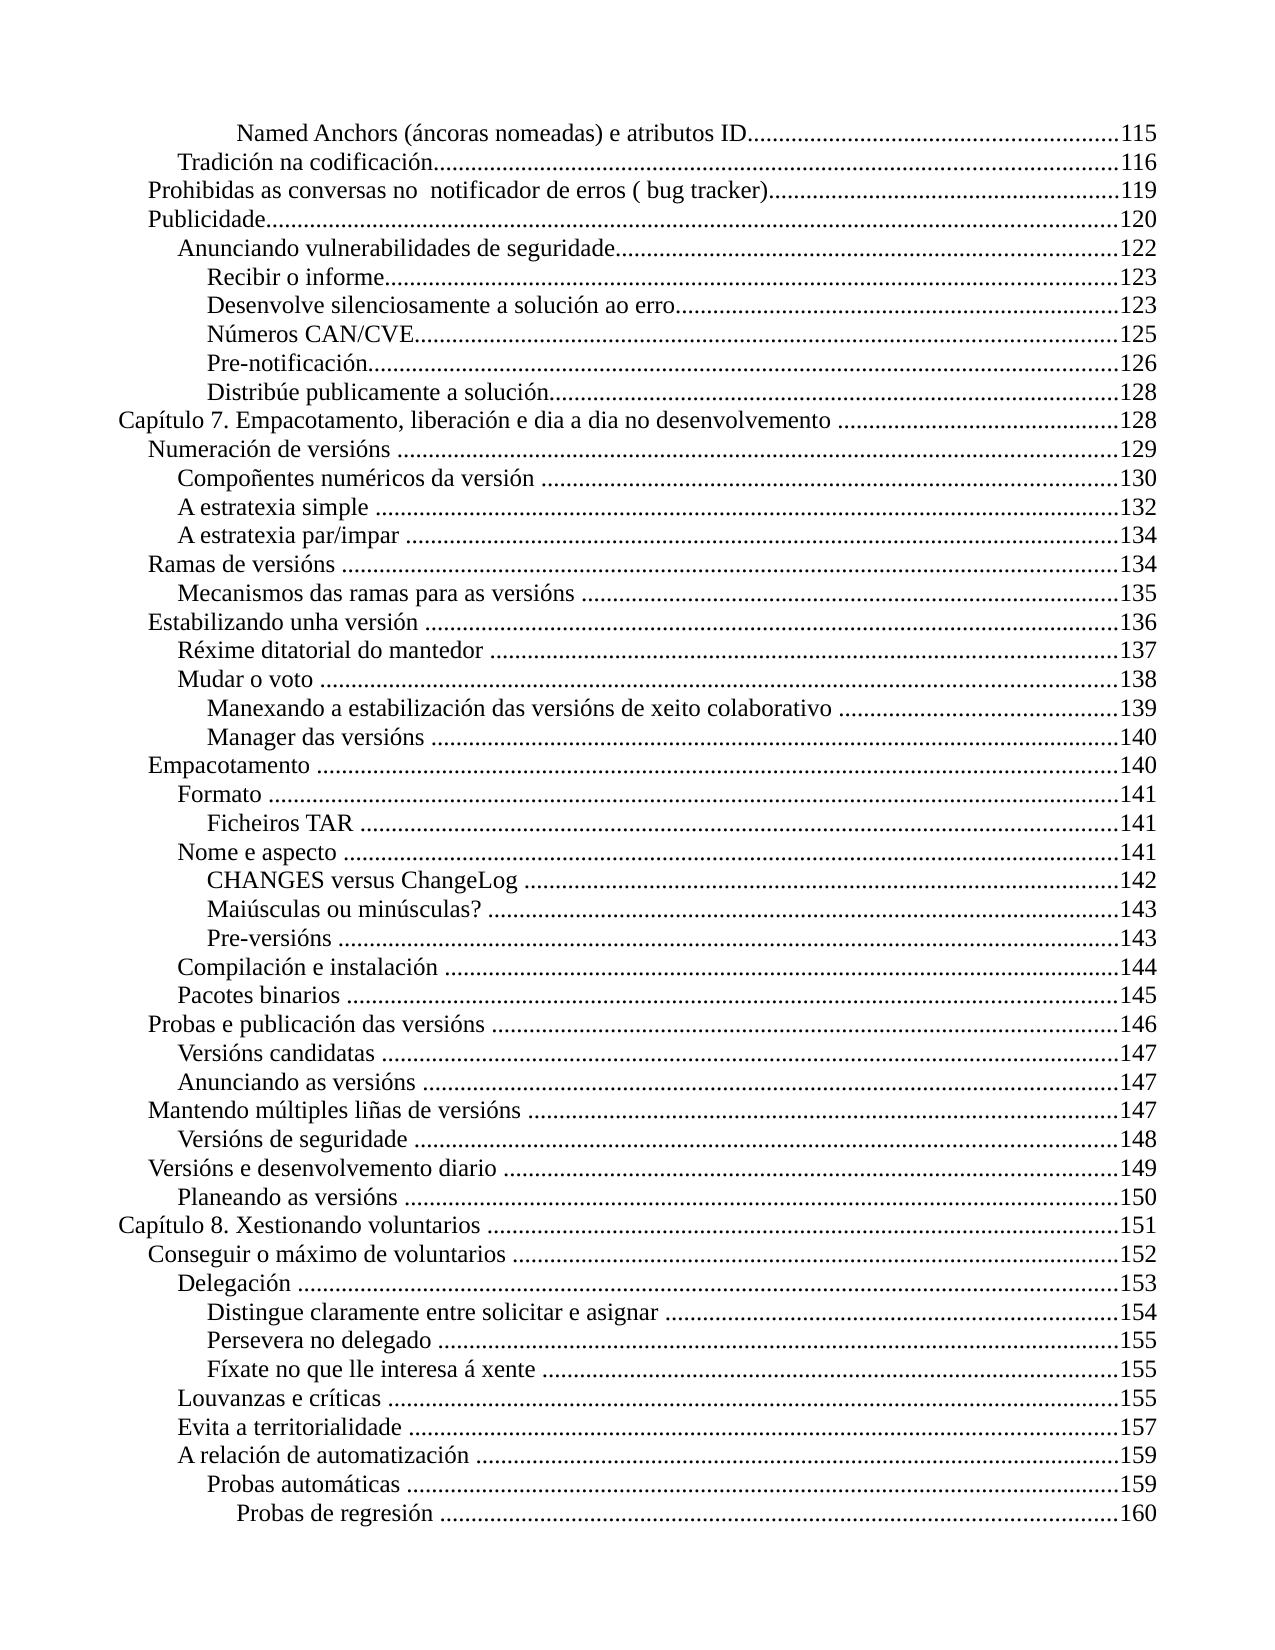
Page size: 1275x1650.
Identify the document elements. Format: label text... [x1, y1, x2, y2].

text Ramas de versións 134 [148, 549, 1157, 578]
text Evita a territorialidade 157 [177, 1412, 1157, 1441]
text Publicidade 120 [148, 204, 1157, 233]
text Números CAN/CVE 125 [207, 319, 1157, 348]
text Compoñentes numéricos da versión 130 [177, 463, 1157, 492]
text Mantendo múltiples liñas de versións 147 [148, 1096, 1157, 1124]
text Capítulo 7. Empacotamento, liberación e dia a dia no desenvolvemento 128 [118, 406, 1157, 434]
text Versións e desenvolvemento diario 149 [148, 1153, 1157, 1182]
text Distingue claramente entre solicitar e asignar 154 [207, 1297, 1157, 1326]
text Persevera no delegado 155 [207, 1326, 1157, 1354]
text Numeración de versións 129 [148, 434, 1157, 463]
text Distribúe publicamente a solución 128 [207, 377, 1157, 406]
text Recibir o informe 123 [207, 262, 1157, 291]
text Maiúsculas ou minúsculas? 143 [207, 894, 1157, 923]
text Pre-versións 143 [207, 923, 1157, 952]
text Ficheiros TAR 141 [207, 808, 1157, 837]
text Manager das versións 140 [207, 722, 1157, 751]
text Estabilizando unha versión 136 [148, 607, 1157, 636]
text Formato 141 [177, 779, 1157, 808]
text Réxime ditatorial do mantedor 137 [177, 636, 1157, 664]
text Probas de regresión 160 [236, 1498, 1157, 1527]
text Planeando as versións 150 [177, 1182, 1157, 1211]
text Prohibidas as conversas no notificador de erros ( bug tracker) 119 [148, 176, 1157, 204]
text CHANGES versus ChangeLog 142 [207, 866, 1157, 894]
text Versións candidatas 147 [177, 1038, 1157, 1067]
text Anunciando vulnerabilidades de seguridade 122 [177, 233, 1157, 262]
text Louvanzas e críticas 155 [177, 1383, 1157, 1412]
text Probas e publicación das versións 146 [148, 1009, 1157, 1038]
text Conseguir o máximo de voluntarios 152 [148, 1239, 1157, 1268]
text Delegación 153 [177, 1268, 1157, 1297]
text Probas automáticas 159 [207, 1469, 1157, 1498]
text A estratexia simple 132 [177, 492, 1157, 521]
text Tradición na codificación 116 [177, 147, 1157, 176]
text A relación de automatización 159 [177, 1441, 1157, 1469]
text Anunciando as versións 147 [177, 1067, 1157, 1096]
text Nome e aspecto 141 [177, 837, 1157, 866]
text Desenvolve silenciosamente a solución ao erro 123 [207, 291, 1157, 319]
text Compilación e instalación 144 [177, 952, 1157, 981]
text Mecanismos das ramas para as versións 135 [177, 578, 1157, 607]
text Fíxate no que lle interesa á xente 155 [207, 1354, 1157, 1383]
text Pacotes binarios 145 [177, 981, 1157, 1009]
text Versións de seguridade 148 [177, 1124, 1157, 1153]
text A estratexia par/impar 134 [177, 521, 1157, 549]
text Pre-notificación 126 [207, 348, 1157, 377]
text Mudar o voto 138 [177, 664, 1157, 693]
text Empacotamento 140 [148, 751, 1157, 779]
text Named Anchors (áncoras nomeadas) e atributos ID 115 [236, 118, 1157, 147]
text Manexando a estabilización das versións de xeito colaborativo 139 [207, 693, 1157, 722]
text Capítulo 8. Xestionando voluntarios 151 [118, 1211, 1157, 1239]
